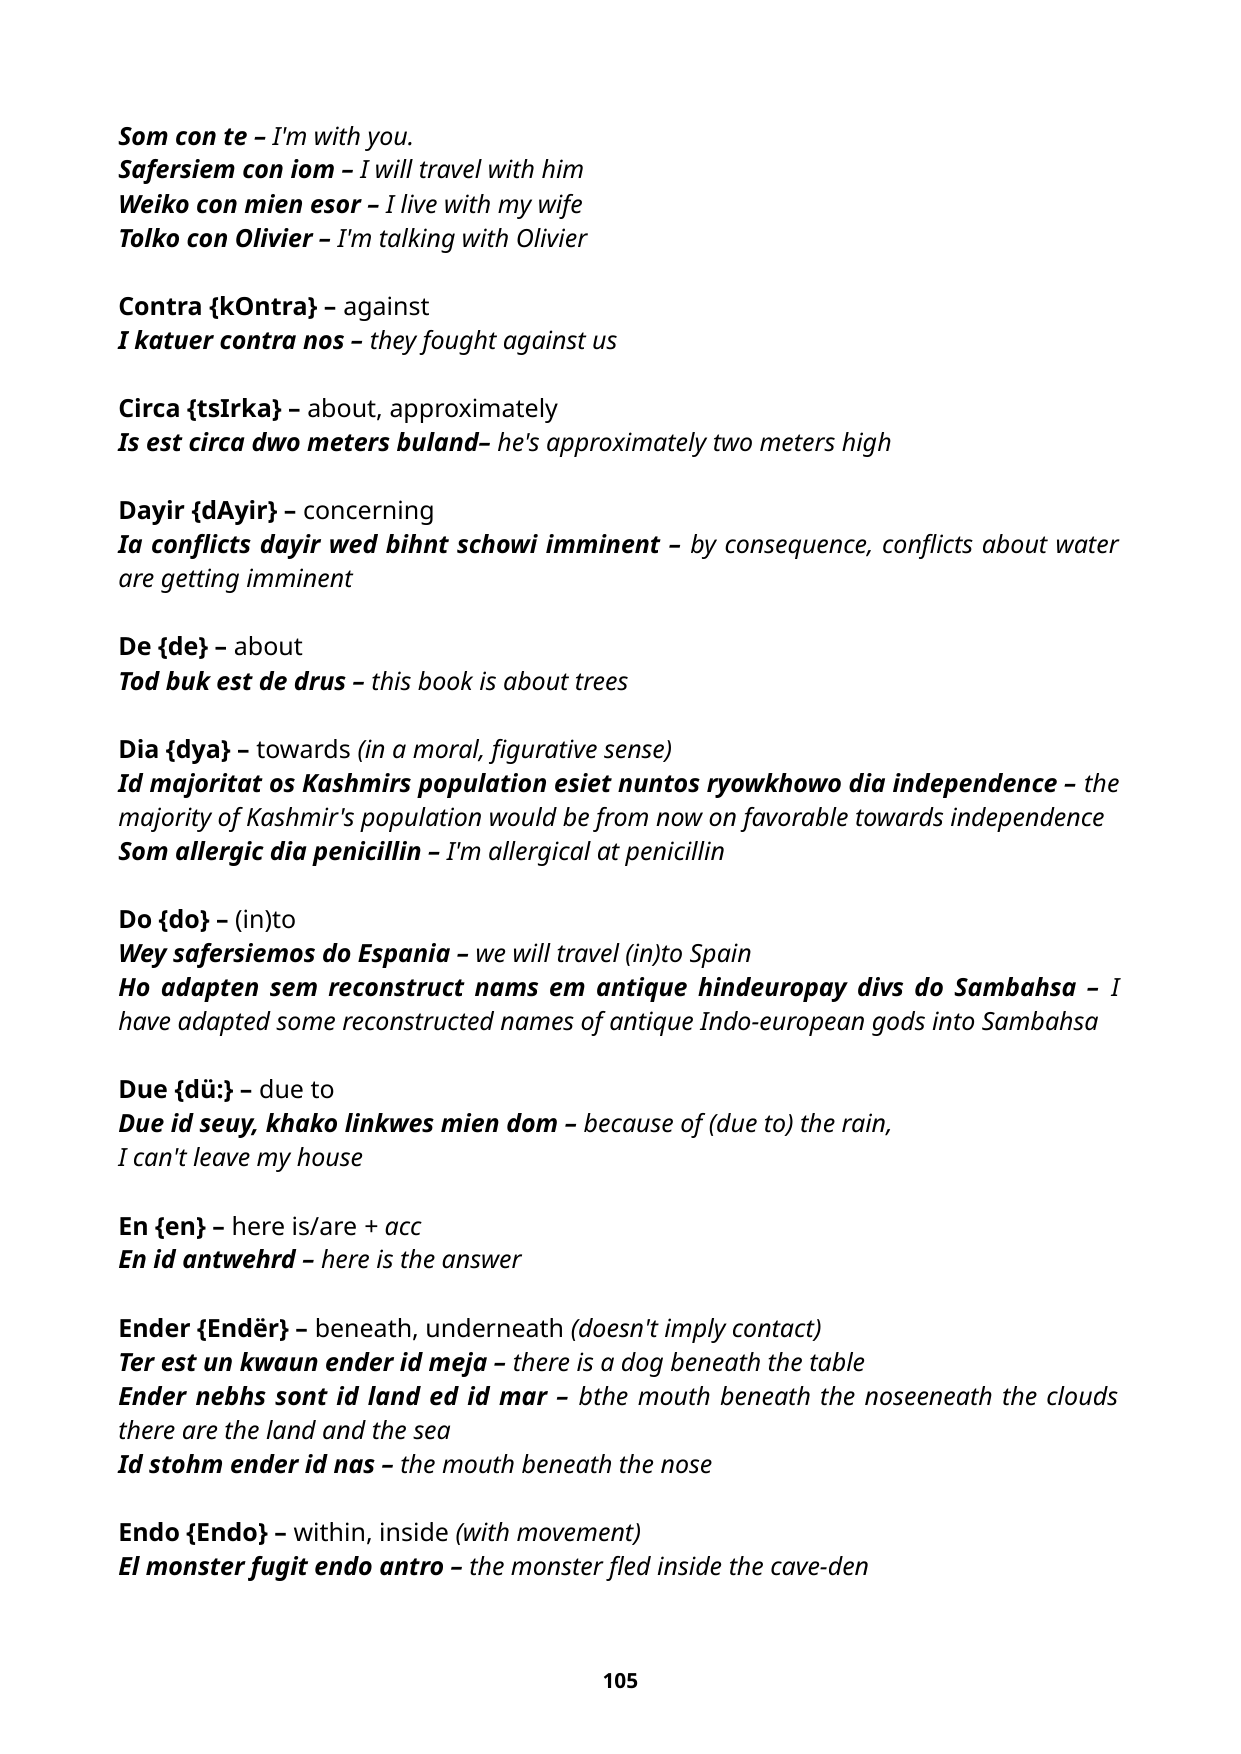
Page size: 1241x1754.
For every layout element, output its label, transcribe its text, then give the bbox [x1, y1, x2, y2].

text Safersiem con iom – I will travel with him [118, 152, 1122, 186]
text Ia conflicts dayir wed bihnt schowi imminent – by consequence, conflicts about water are getting imminent [118, 527, 1122, 595]
text Id stohm ender id nas – the mouth beneath the nose [118, 1447, 1122, 1481]
text Dia {dya} – towards (in a moral, figurative sense) [118, 731, 1122, 765]
text Contra {kOntra} – against [118, 288, 1122, 322]
text Tolko con Olivier – I'm talking with Olivier [118, 220, 1122, 254]
text I katuer contra nos – they fought against us [118, 322, 1122, 357]
text Weiko con mien esor – I live with my wife [118, 186, 1122, 220]
text Endo {Endo} – within, inside (with movement) [118, 1515, 1122, 1549]
text Id majoritat os Kashmirs population esiet nuntos ryowkhowo dia independence – the majority of Kashmir's population would be from now on favorable towards independence [118, 765, 1122, 833]
text Ender {Endër} – beneath, underneath (doesn't imply contact) [118, 1310, 1122, 1344]
text De {de} – about [118, 629, 1122, 663]
text Som allergic dia penicillin – I'm allergical at penicillin [118, 833, 1122, 867]
text En id antwehrd – here is the answer [118, 1242, 1122, 1276]
text Is est circa dwo meters buland– he's approximately two meters high [118, 425, 1122, 459]
text Due id seuy, khako linkwes mien dom – because of (due to) the rain, [118, 1106, 1122, 1140]
text Circa {tsIrka} – about, approximately [118, 391, 1122, 425]
text Ender nebhs sont id land ed id mar – bthe mouth beneath the noseeneath the clouds there are the land and the sea [118, 1378, 1122, 1447]
text Ho adapten sem reconstruct nams em antique hindeuropay divs do Sambahsa – I have adapted some reconstructed names of antique Indo-european gods into Sambahsa [118, 970, 1122, 1038]
text Wey safersiemos do Espania – we will travel (in)to Spain [118, 936, 1122, 970]
text Tod buk est de drus – this book is about trees [118, 663, 1122, 697]
text Ter est un kwaun ender id meja – there is a dog beneath the table [118, 1344, 1122, 1378]
text Som con te – I'm with you. [118, 118, 1122, 152]
text I can't leave my house [118, 1140, 1122, 1174]
text En {en} – here is/are + acc [118, 1208, 1122, 1242]
text El monster fugit endo antro – the monster fled inside the cave-den [118, 1549, 1122, 1583]
text Do {do} – (in)to [118, 902, 1122, 936]
text Dayir {dAyir} – concerning [118, 493, 1122, 527]
text Due {dü:} – due to [118, 1072, 1122, 1106]
